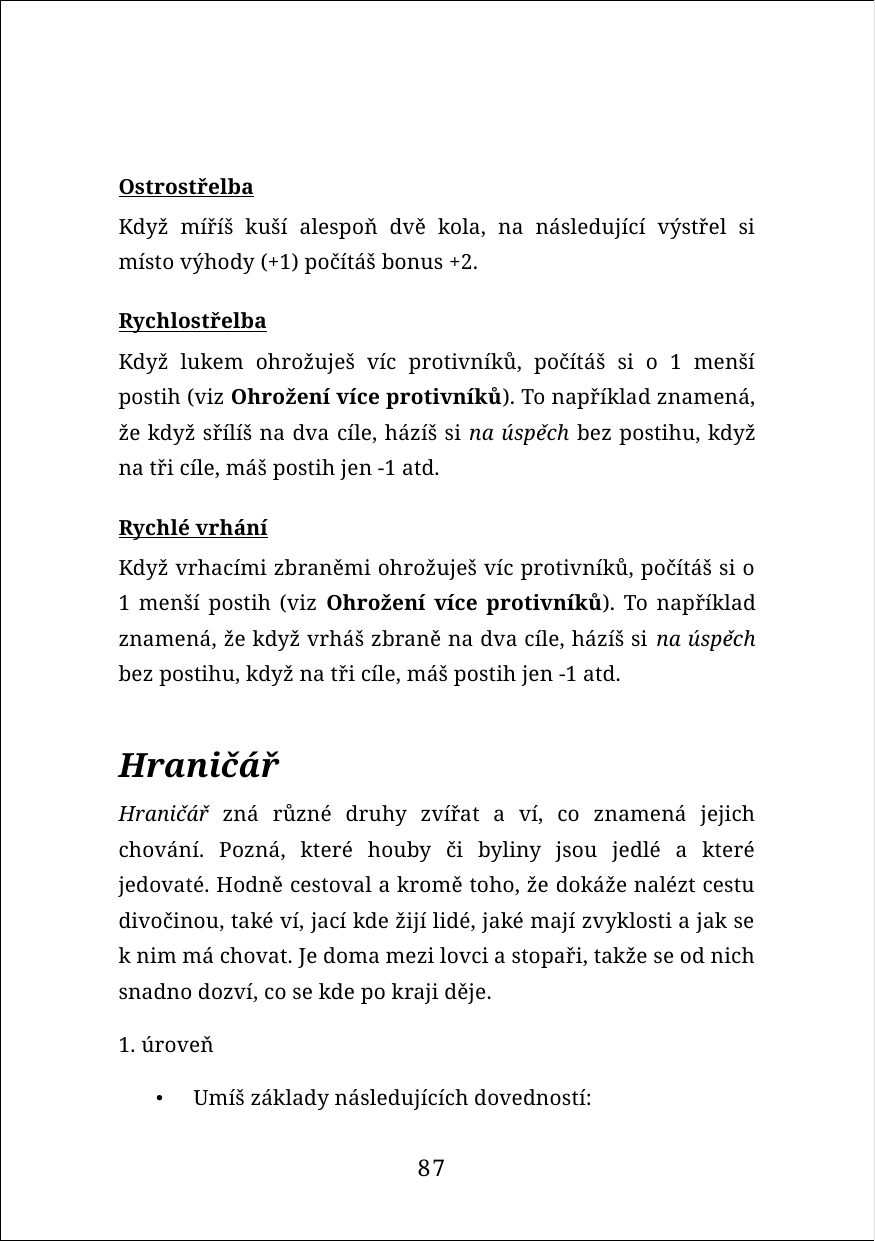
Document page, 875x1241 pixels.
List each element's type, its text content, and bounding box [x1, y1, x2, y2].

text Když lukem ohrožuješ víc protivníků, počítáš si o 1 menší postih (viz Ohrožení více protivníků). To například znamená, že když sřílíš na dva cíle, házíš si na úspěch bez postihu, když na tři cíle, máš postih jen -1 atd. [118, 347, 756, 482]
text 1. úroveň [118, 1030, 756, 1059]
subtitle Rychlé vrhání [118, 513, 756, 541]
subtitle Hraničář [118, 742, 756, 788]
text Když vrhacími zbraněmi ohrožuješ víc protivníků, počítáš si o 1 menší postih (viz Ohrožení více protivníků). To například znamená, že když vrháš zbraně na dva cíle, házíš si na úspěch bez postihu, když na tři cíle, máš postih jen -1 atd. [118, 553, 756, 688]
text Hraničář zná různé druhy zvířat a ví, co znamená jejich chování. Pozná, které houby či byliny jsou jedlé a které jedovaté. Hodně cestoval a kromě toho, že dokáže nalézt cestu divočinou, také ví, jací kde žijí lidé, jaké mají zvyklosti a jak se k nim má chovat. Je doma mezi lovci a stopaři, takže se od nich snadno dozví, co se kde po kraji děje. [118, 799, 756, 1005]
subtitle Ostrostřelba [118, 172, 756, 200]
text Když míříš kuší alespoň dvě kola, na následující výstřel si místo výhody (+1) počítáš bonus +2. [118, 212, 756, 276]
subtitle Rychlostřelba [118, 307, 756, 335]
list Umíš základy následujících dovedností: [156, 1083, 756, 1112]
